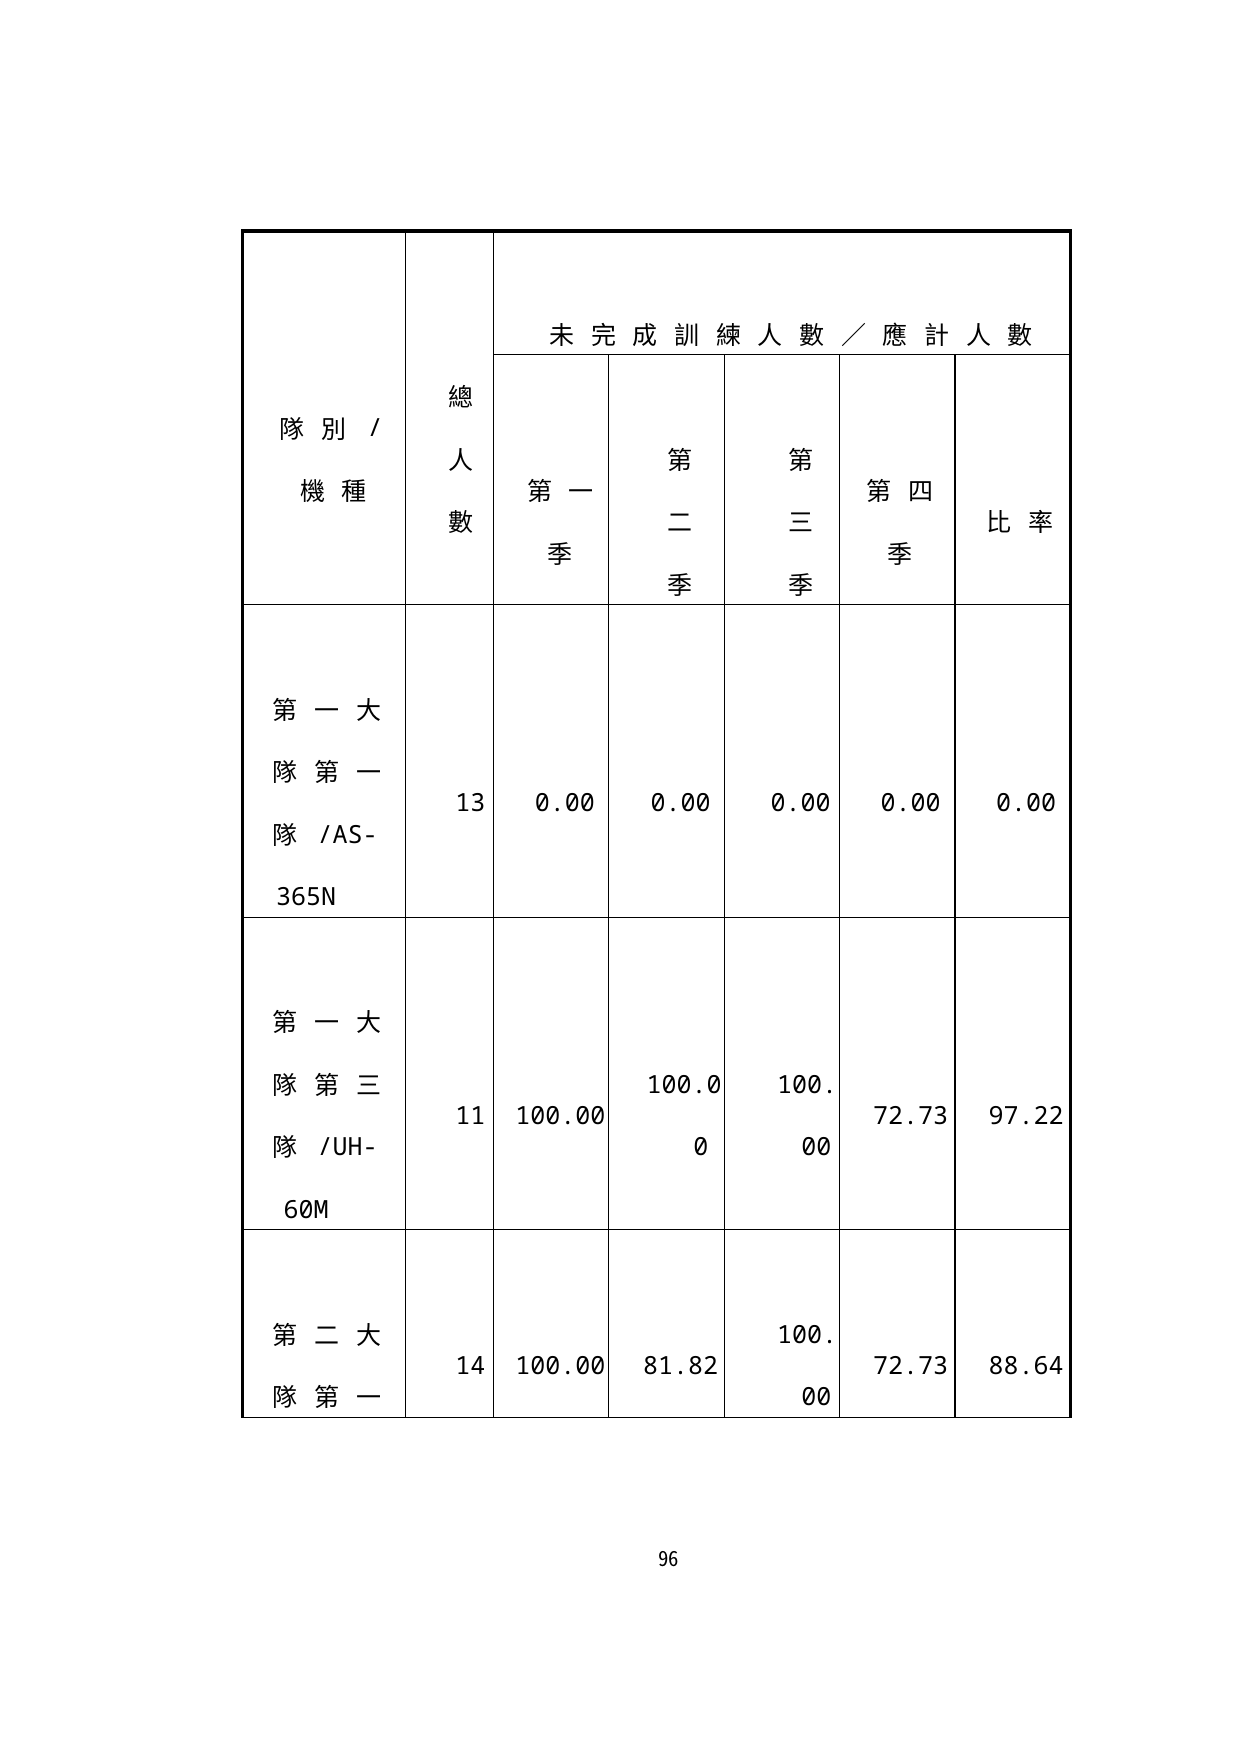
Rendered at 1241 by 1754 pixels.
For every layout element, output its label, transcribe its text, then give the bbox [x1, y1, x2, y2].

table_cell 100.00 [494, 918, 608, 1229]
table_header 未完成訓練人數／應計人數 [494, 233, 1069, 354]
table_cell 14 [406, 1230, 493, 1417]
table_cell 0.00 [840, 605, 954, 917]
table_cell 100.00 [609, 918, 724, 1229]
table_cell 72.73 [840, 918, 954, 1229]
table_cell 第四季 [840, 355, 954, 604]
table_cell 100.00 [725, 918, 839, 1229]
table_cell 81.82 [609, 1230, 724, 1417]
table_cell 第三季 [725, 355, 839, 604]
table_cell 100.00 [725, 1230, 839, 1417]
table_cell 13 [406, 605, 493, 917]
table_cell 0.00 [609, 605, 724, 917]
table_cell 第一大隊第一隊/AS-365N [244, 605, 405, 917]
table_cell 比率 [956, 355, 1069, 604]
table_cell 第二季 [609, 355, 724, 604]
table_cell 0.00 [956, 605, 1069, 917]
table_cell 11 [406, 918, 493, 1229]
table_header 隊別/機種 [244, 233, 405, 604]
table_cell 100.00 [494, 1230, 608, 1417]
table_cell 第一季 [494, 355, 608, 604]
table_cell 72.73 [840, 1230, 954, 1417]
table_header 總人數 [406, 233, 493, 604]
table_cell 97.22 [956, 918, 1069, 1229]
table_cell 88.64 [956, 1230, 1069, 1417]
table_cell 第一大隊第三隊/UH-60M [244, 918, 405, 1229]
table_cell 0.00 [725, 605, 839, 917]
table_cell 第二大隊第一 [244, 1230, 405, 1417]
table_cell 0.00 [494, 605, 608, 917]
